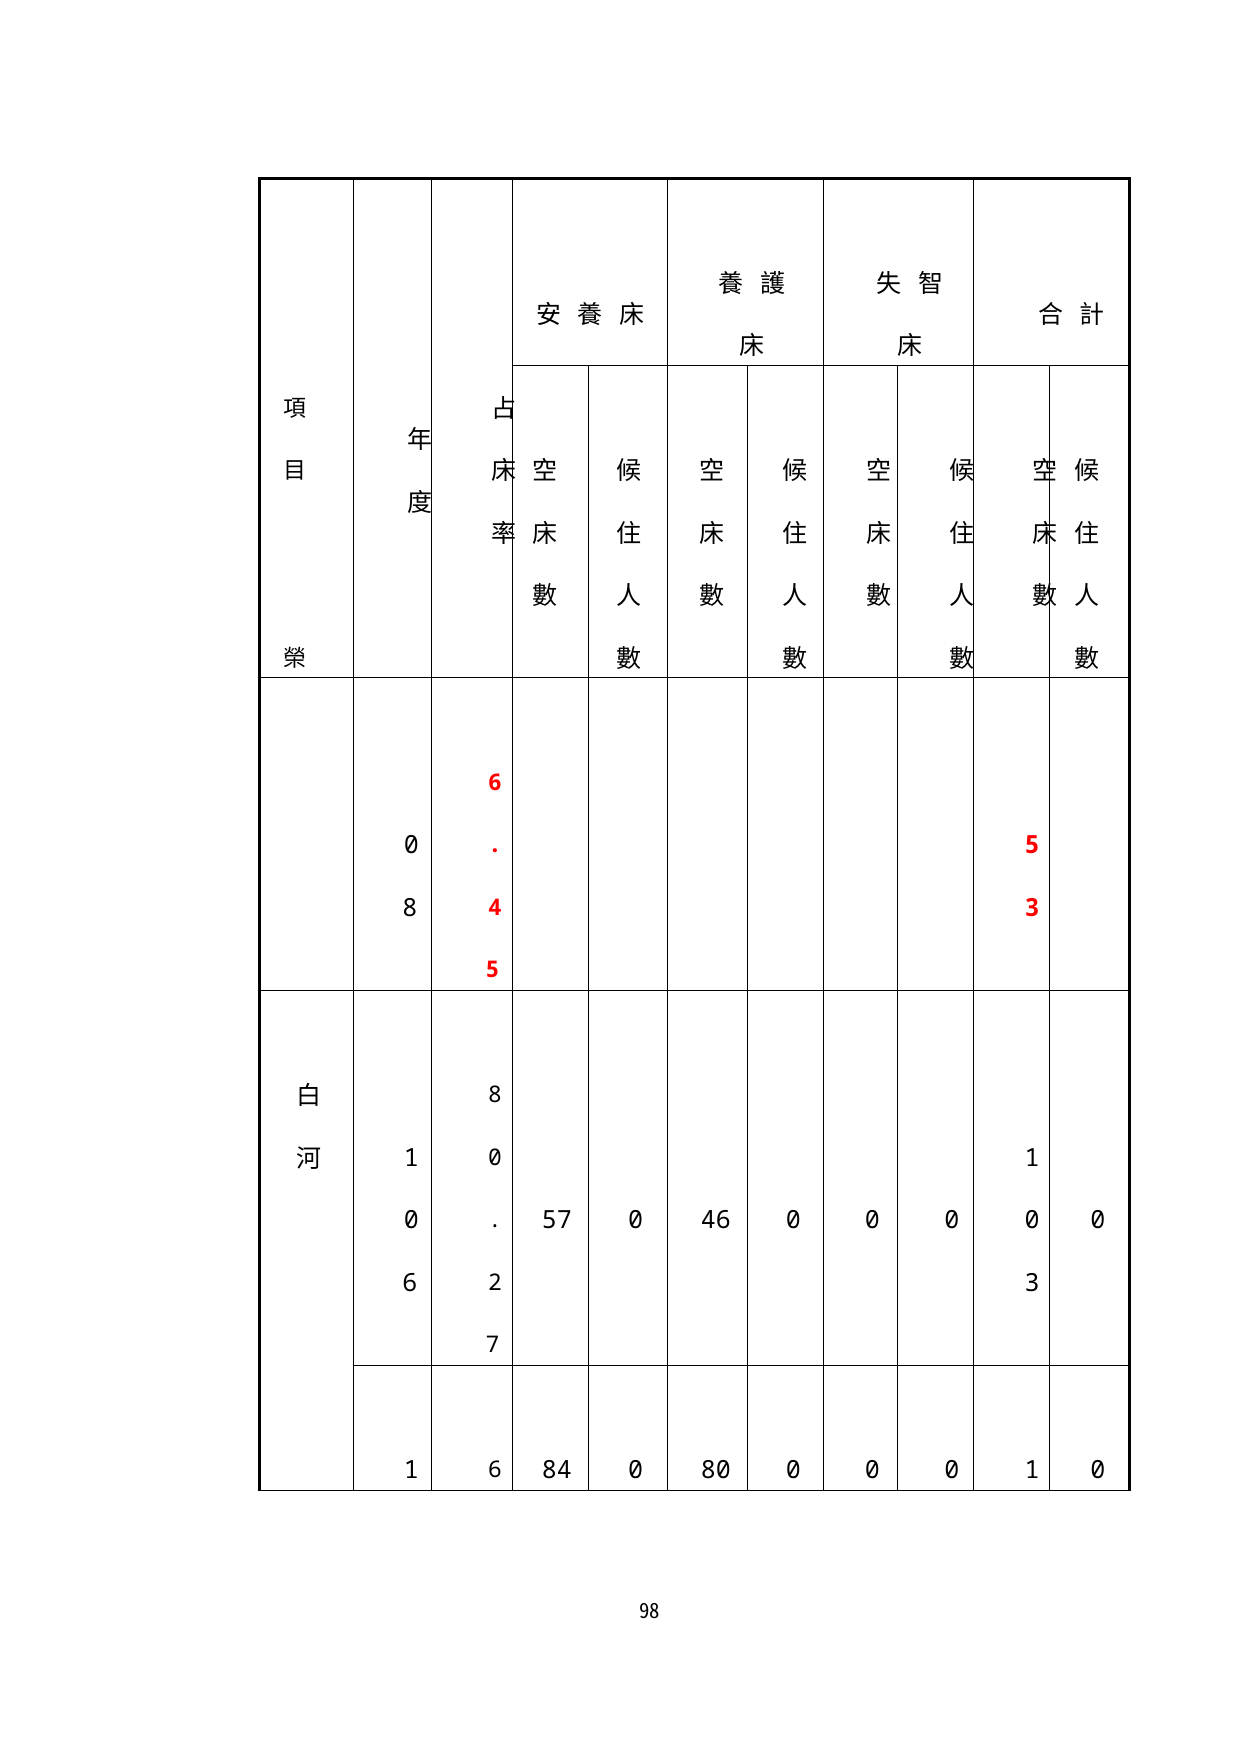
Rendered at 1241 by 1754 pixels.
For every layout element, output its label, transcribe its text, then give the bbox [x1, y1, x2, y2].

table_cell 空床數 [974, 366, 1049, 677]
table_cell 1 [354, 1366, 431, 1490]
table_cell [589, 678, 667, 990]
table_cell 0 [589, 991, 667, 1365]
table_cell 1 [974, 1366, 1049, 1490]
table_cell 106 [354, 991, 431, 1365]
table_cell [748, 678, 823, 990]
table_cell 候住人數 [589, 366, 667, 677]
table_cell 候住人數 [748, 366, 823, 677]
table_cell 57 [513, 991, 588, 1365]
table_cell 103 [974, 991, 1049, 1365]
table_header 年度 [354, 180, 431, 677]
table_cell 0 [748, 1366, 823, 1490]
table_cell 空床數 [668, 366, 747, 677]
table_cell 84 [513, 1366, 588, 1490]
table_header 合計 [974, 180, 1128, 365]
table_cell 空床數 [824, 366, 897, 677]
table_cell 0 [898, 1366, 973, 1490]
table_cell 0 [824, 991, 897, 1365]
table_cell 0 [824, 1366, 897, 1490]
table_cell 0 [748, 991, 823, 1365]
table_cell [261, 678, 353, 990]
table_cell 53 [974, 678, 1049, 990]
table_cell 6 [432, 1366, 512, 1490]
table_cell [898, 678, 973, 990]
table_cell 08 [354, 678, 431, 990]
table_header 養護床 [668, 180, 823, 365]
table_cell 候住人數 [898, 366, 973, 677]
table_cell 0 [589, 1366, 667, 1490]
table_cell 0 [1050, 991, 1128, 1365]
table_header 項目 榮家別 [261, 180, 353, 677]
table_header 占床率 [432, 180, 512, 677]
table_cell 0 [898, 991, 973, 1365]
table_cell 6.45 [432, 678, 512, 990]
table_cell [1050, 678, 1128, 990]
table_cell 80.27 [432, 991, 512, 1365]
table_cell 46 [668, 991, 747, 1365]
table_cell [668, 678, 747, 990]
table_cell 80 [668, 1366, 747, 1490]
table_header 失智床 [824, 180, 973, 365]
table_cell [824, 678, 897, 990]
table_cell 空床數 [513, 366, 588, 677]
table_cell [513, 678, 588, 990]
table_cell 白河 [261, 991, 353, 1490]
table_header 安養床 [513, 180, 667, 365]
table_cell 0 [1050, 1366, 1128, 1490]
table_cell 候住人數 [1050, 366, 1128, 677]
